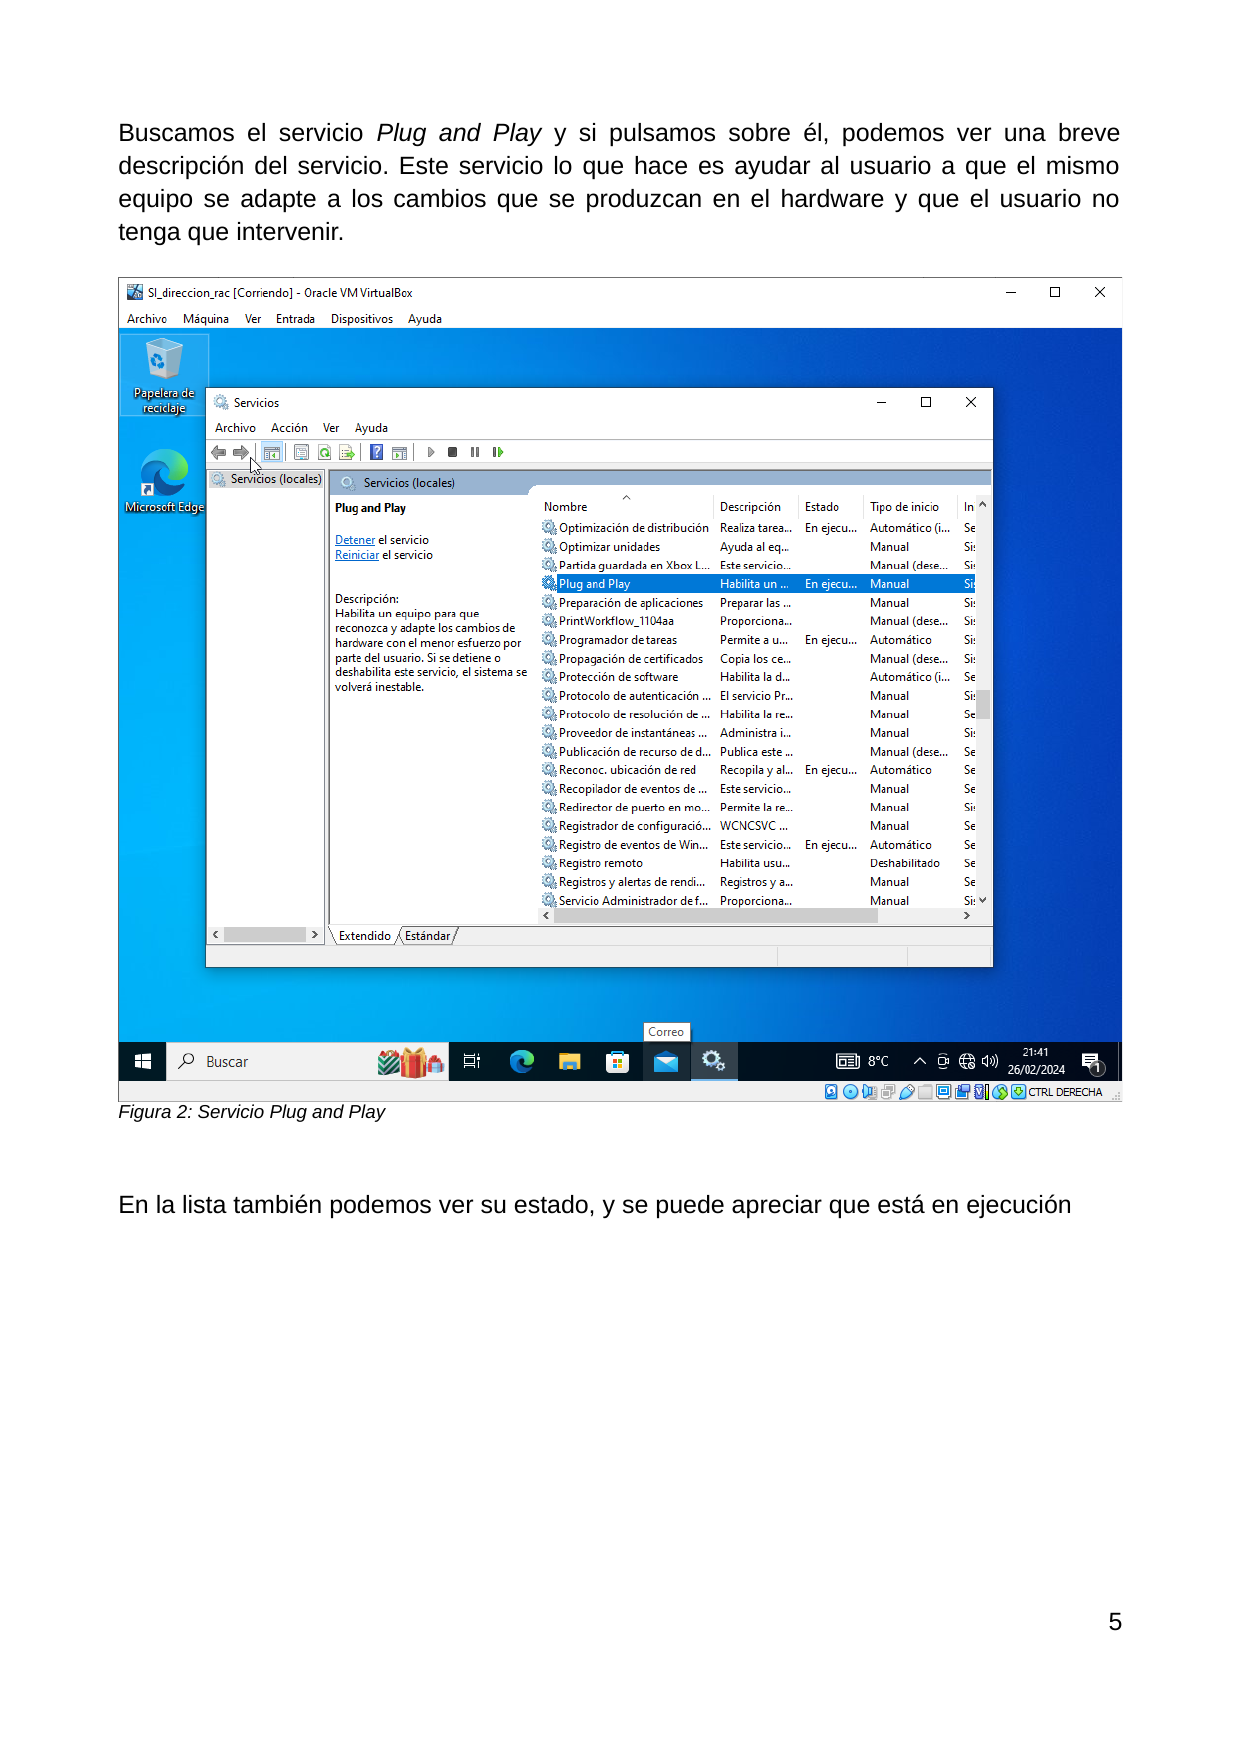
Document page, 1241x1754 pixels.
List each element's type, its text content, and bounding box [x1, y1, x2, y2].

picture [142, 450, 187, 495]
text Figura 2: Servicio Plug and Play [118, 1102, 1122, 1123]
text Buscamos el servicio Plug and Play y si pulsamos sobre él, podemos ver una breve descripción del servicio. Este servicio lo que hace es ayudar al usuario a que el mismo equipo se adapte a los cambios que se produzcan en el hardware y que el usuario no tenga que intervenir. [118, 118, 1122, 246]
picture [126, 503, 141, 510]
picture [118, 277, 1123, 1102]
text En la lista también podemos ver su estado, y se puede apreciar que está en ejecución [118, 1190, 1122, 1218]
picture [160, 504, 173, 510]
picture [185, 503, 202, 512]
